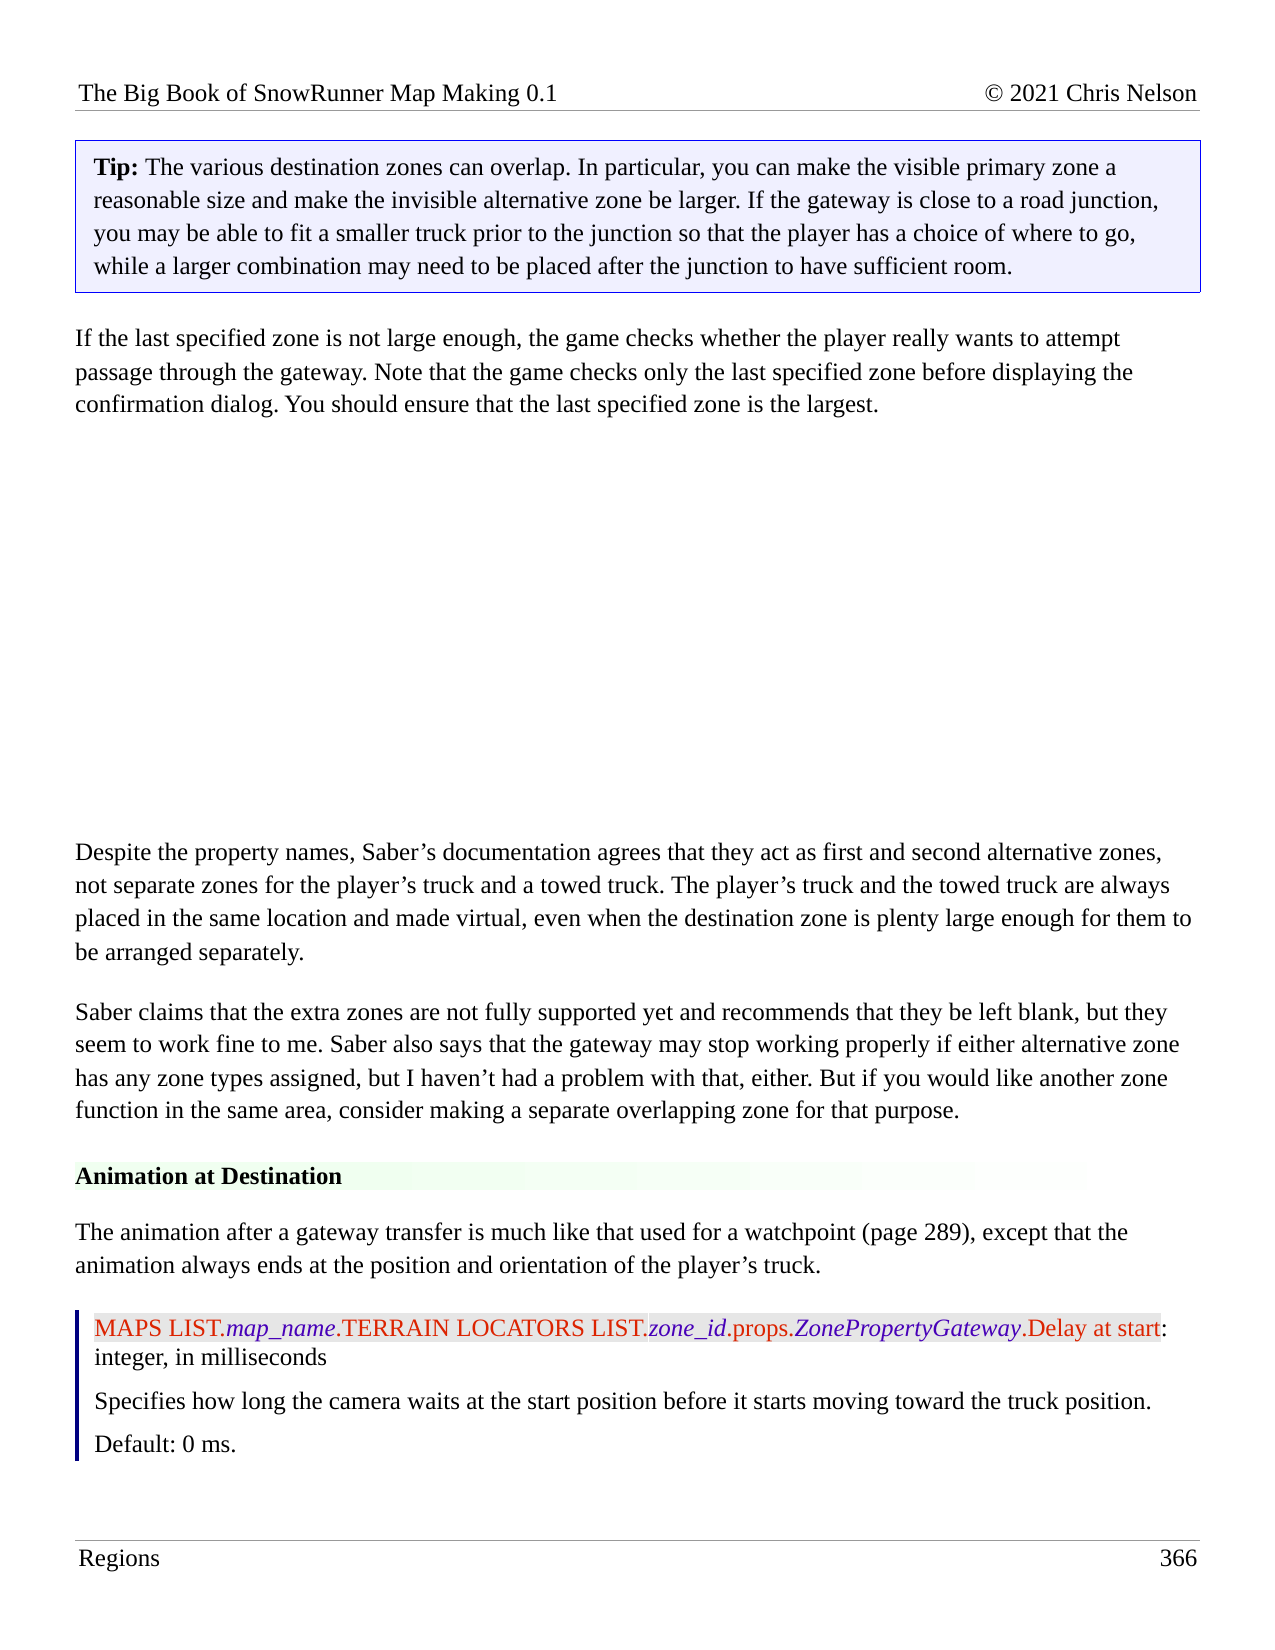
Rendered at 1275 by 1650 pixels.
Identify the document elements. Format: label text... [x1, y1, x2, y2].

subtitle Animation at Destination [75, 1162, 1200, 1190]
text Saber claims that the extra zones are not fully supported yet and recommends that they be left blank, but they seem to work fine to me. Saber also says that the gateway may stop working properly if either alternative zone has any zone types assigned, but I haven’t had a problem with that, either. But if you would like another zone function in the same area, consider making a separate overlapping zone for that purpose. [75, 997, 1200, 1124]
text If the last specified zone is not large enough, the game checks whether the player really wants to attempt passage through the gateway. Note that the game checks only the last specified zone before displaying the confirmation dialog. You should ensure that the last specified zone is the largest. [75, 323, 1200, 418]
list The various destination zones can overlap. In particular, you can make the visible primary zone a reasonable size and make the invisible alternative zone be larger. If the gateway is close to a road junction, you may be able to fit a smaller truck prior to the junction so that the player has a choice of where to go, while a larger combination may need to be placed after the junction to have sufficient room. [76, 141, 1200, 292]
text Despite the property names, Saber’s documentation agrees that they act as first and second alternative zones, not separate zones for the player’s truck and a towed truck. The player’s truck and the towed truck are always placed in the same location and made virtual, even when the destination zone is plenty large enough for them to be arranged separately. [75, 837, 1200, 965]
text MAPS LIST.map_name.TERRAIN LOCATORS LIST.zone_id.props.ZonePropertyGateway.Delay at start: integer, in milliseconds [79, 1310, 1200, 1371]
text Specifies how long the camera waits at the start position before it starts moving toward the truck position. [79, 1383, 1200, 1414]
text The animation after a gateway transfer is much like that used for a watchpoint (page 289), except that the animation always ends at the position and orientation of the player’s truck. [75, 1217, 1200, 1279]
text Default: 0 ms. [79, 1426, 1200, 1461]
